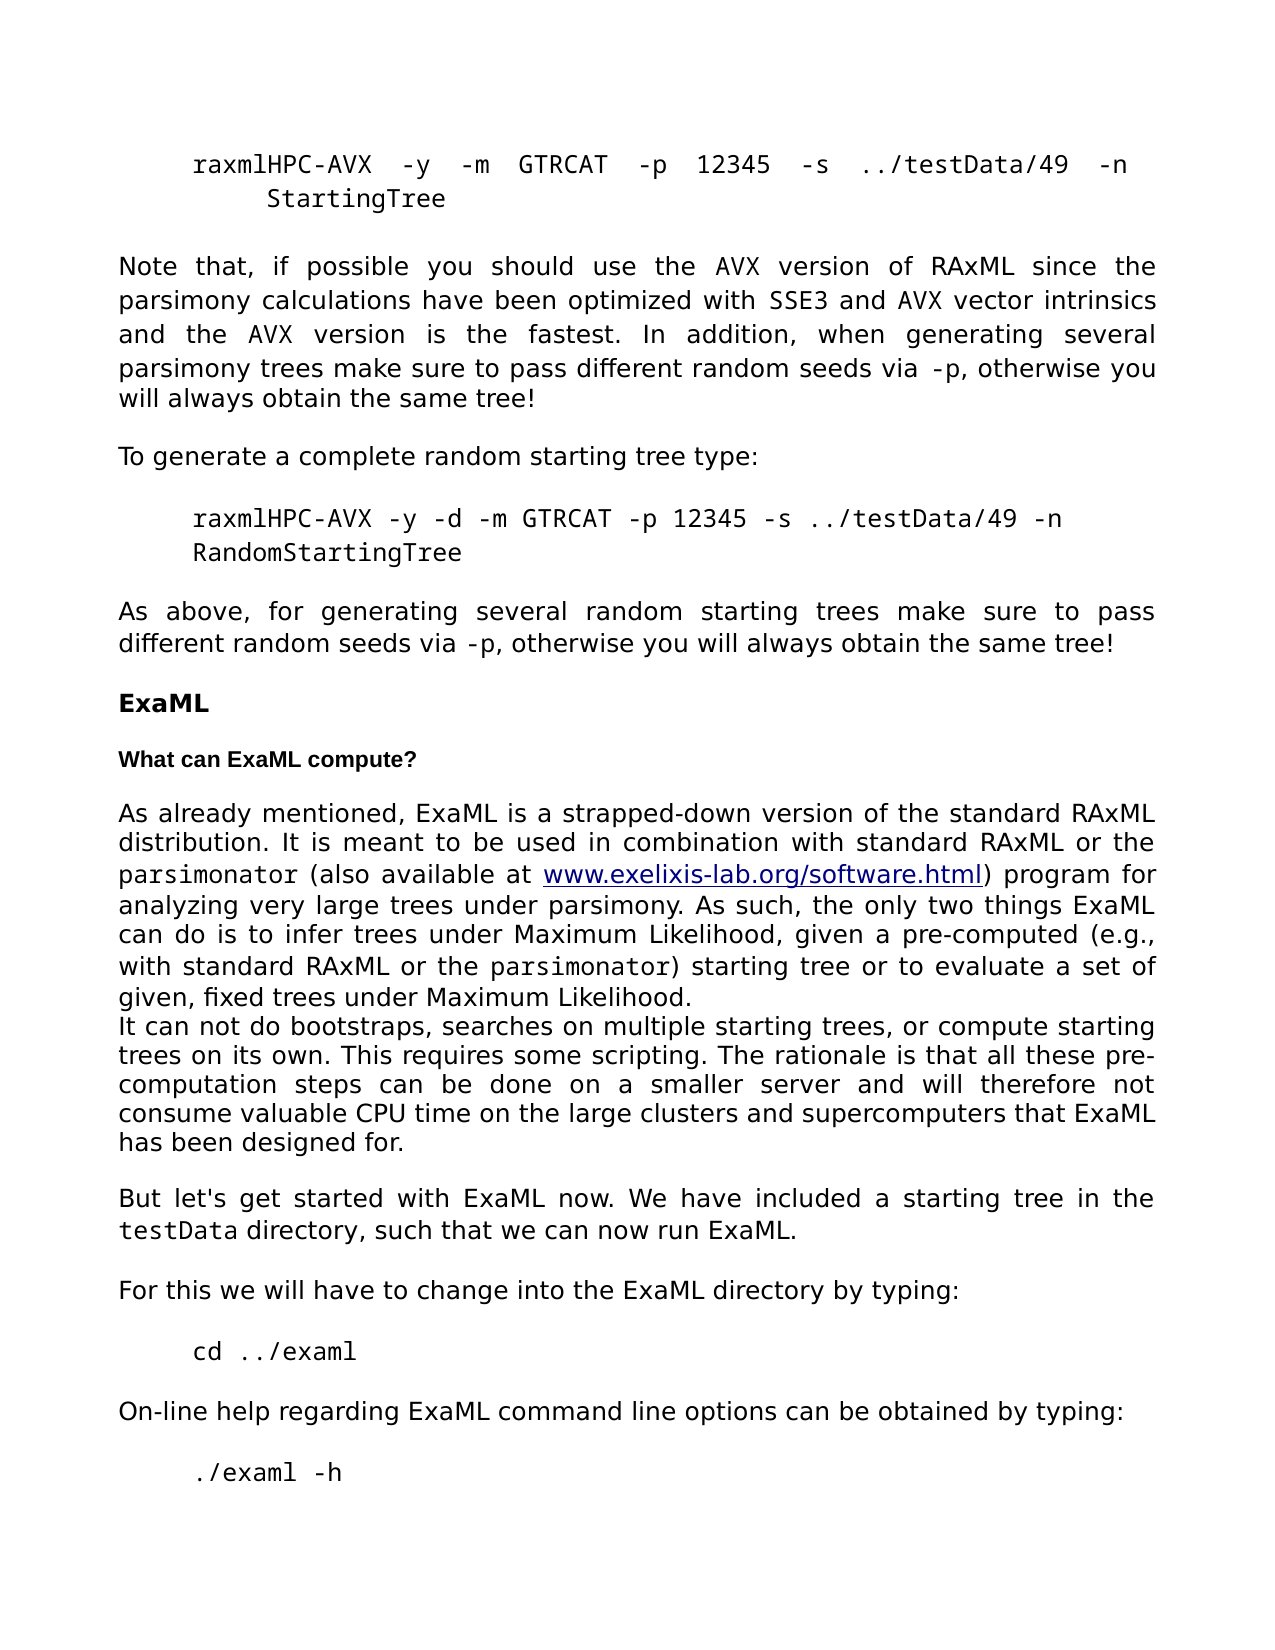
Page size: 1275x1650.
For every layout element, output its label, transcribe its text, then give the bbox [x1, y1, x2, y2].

text As above, for generating several random starting trees make sure to pass different random seeds via -p, otherwise you will always obtain the same tree! [118, 597, 1157, 660]
text Note that, if possible you should use the AVX version of RAxML since the parsimony calculations have been optimized with SSE3 and AVX vector intrinsics and the AVX version is the fastest. In addition, when generating several parsimony trees make sure to pass different random seeds via -p, otherwise you will always obtain the same tree! [118, 249, 1157, 414]
text To generate a complete random starting tree type: [118, 443, 1157, 472]
text raxmlHPC-AVX -y -m GTRCAT -p 12345 -s ../testData/49 -n StartingTree [192, 147, 1157, 215]
text raxmlHPC-AVX -y -d -m GTRCAT -p 12345 -s ../testData/49 -n RandomStartingTree [118, 501, 1157, 568]
text cd ../examl [192, 1334, 1157, 1368]
text ExaML [118, 689, 1157, 718]
text It can not do bootstraps, searches on multiple starting trees, or compute starting trees on its own. This requires some scripting. The rationale is that all these pre-computation steps can be done on a smaller server and will therefore not consume valuable CPU time on the large clusters and supercomputers that ExaML has been designed for. [118, 1012, 1157, 1157]
text As already mentioned, ExaML is a strapped-down version of the standard RAxML distribution. It is meant to be used in combination with standard RAxML or the parsimonator (also available at www.exelixis-lab.org/software.html) program for analyzing very large trees under parsimony. As such, the only two things ExaML can do is to infer trees under Maximum Likelihood, given a pre-computed (e.g., with standard RAxML or the parsimonator) starting tree or to evaluate a set of given, fixed trees under Maximum Likelihood. [118, 799, 1157, 1012]
text On-line help regarding ExaML command line options can be obtained by typing: [118, 1397, 1157, 1426]
text For this we will have to change into the ExaML directory by typing: [118, 1276, 1157, 1305]
text ./examl -h [192, 1455, 1157, 1489]
text What can ExaML compute? [118, 745, 1157, 772]
text But let's get started with ExaML now. We have included a starting tree in the testData directory, such that we can now run ExaML. [118, 1184, 1157, 1247]
